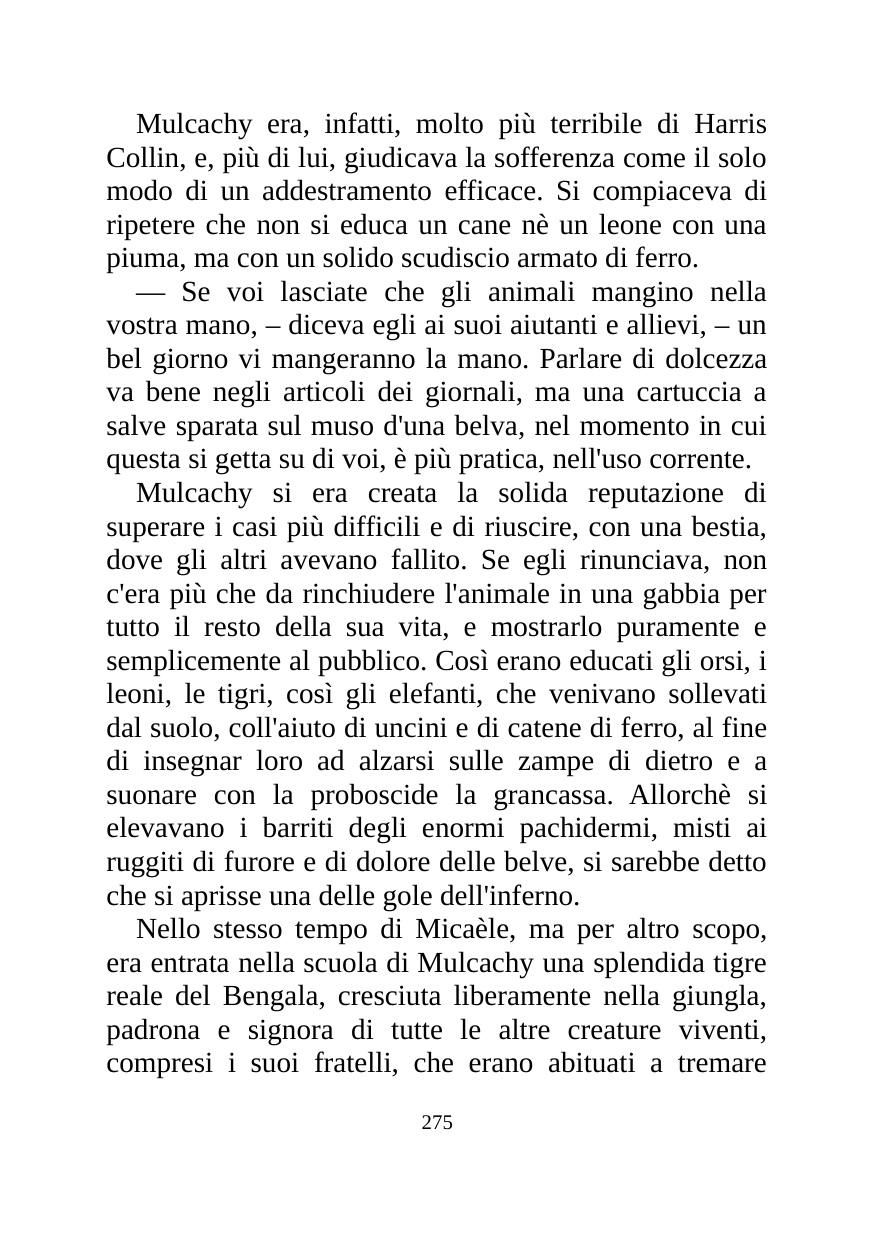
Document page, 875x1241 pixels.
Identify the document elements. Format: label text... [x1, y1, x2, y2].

text Mulcachy era, infatti, molto più terribile di Harris Collin, e, più di lui, giudicava la sofferenza come il solo modo di un addestramento efficace. Si compiaceva di ripetere che non si educa un cane nè un leone con una piuma, ma con un solido scudiscio armato di ferro. [106, 106, 768, 274]
text Mulcachy si era creata la solida reputazione di superare i casi più difficili e di riuscire, con una bestia, dove gli altri avevano fallito. Se egli rinunciava, non c'era più che da rinchiudere l'animale in una gabbia per tutto il resto della sua vita, e mostrarlo puramente e semplicemente al pubblico. Così erano educati gli orsi, i leoni, le tigri, così gli elefanti, che venivano sollevati dal suolo, coll'aiuto di uncini e di catene di ferro, al fine di insegnar loro ad alzarsi sulle zampe di dietro e a suonare con la proboscide la grancassa. Allorchè si elevavano i barriti degli enormi pachidermi, misti ai ruggiti di furore e di dolore delle belve, si sarebbe detto che si aprisse una delle gole dell'inferno. [106, 475, 768, 911]
text Nello stesso tempo di Micaèle, ma per altro scopo, era entrata nella scuola di Mulcachy una splendida tigre reale del Bengala, cresciuta liberamente nella giungla, padrona e signora di tutte le altre creature viventi, compresi i suoi fratelli, che erano abituati a tremare [106, 911, 768, 1079]
text — Se voi lasciate che gli animali mangino nella vostra mano, – diceva egli ai suoi aiutanti e allievi, – un bel giorno vi mangeranno la mano. Parlare di dolcezza va bene negli articoli dei giornali, ma una cartuccia a salve sparata sul muso d'una belva, nel momento in cui questa si getta su di voi, è più pratica, nell'uso corrente. [106, 274, 768, 475]
